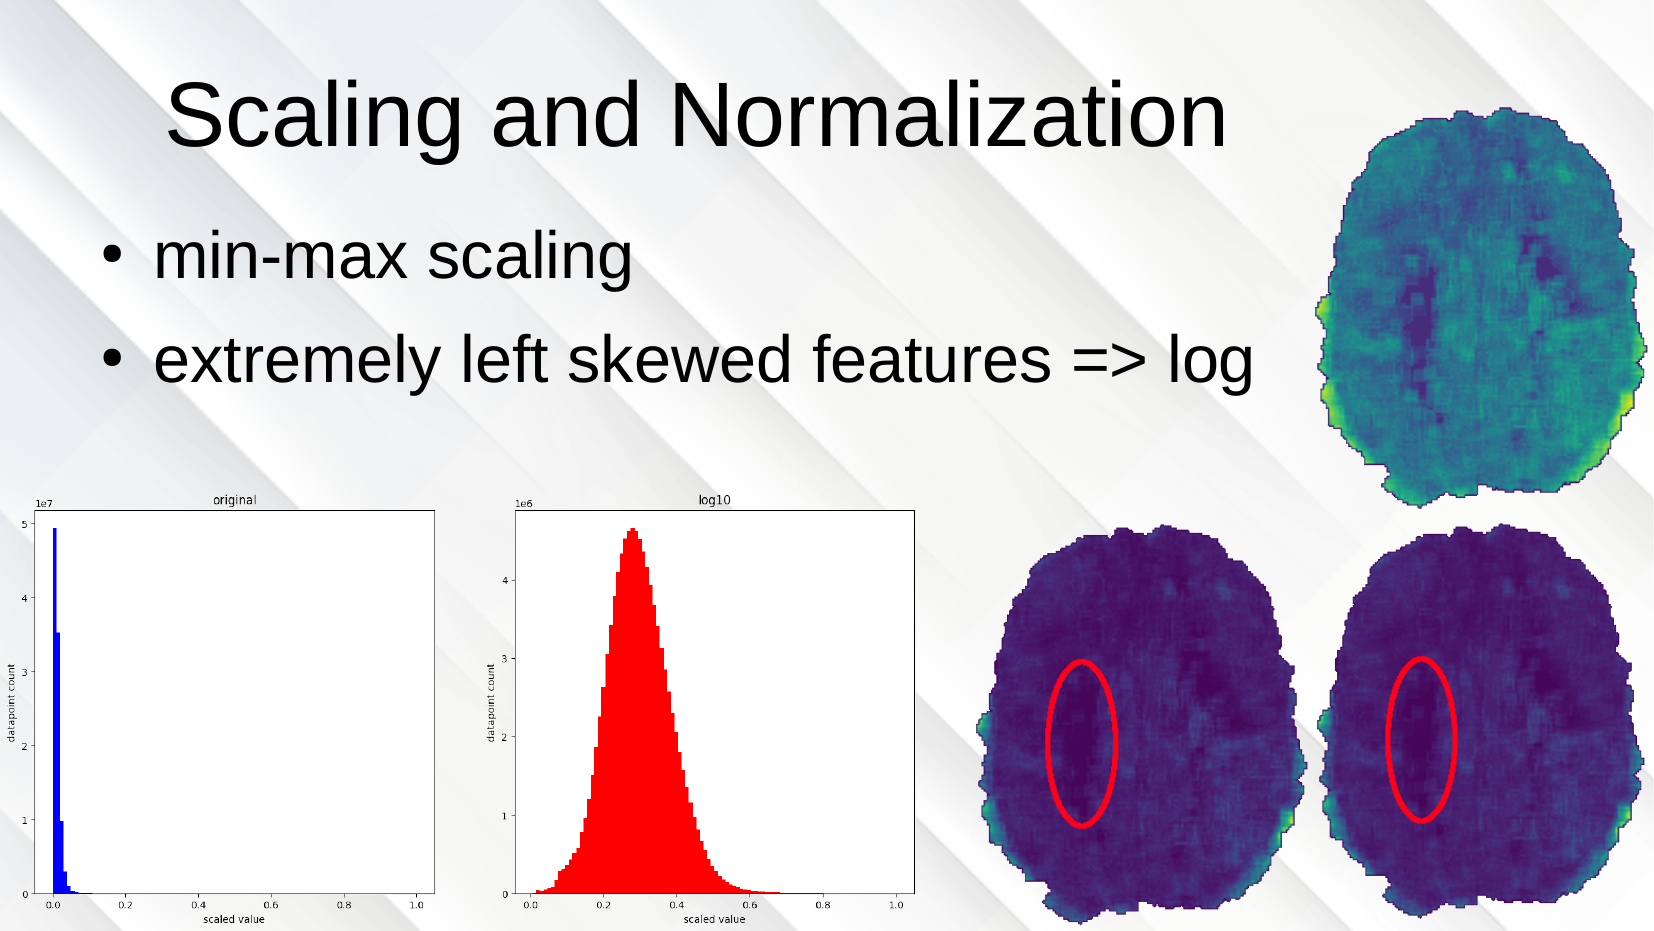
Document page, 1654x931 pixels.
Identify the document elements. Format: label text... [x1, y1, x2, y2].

picture [0, 0, 1654, 931]
title Scaling and Normalization [82, 37, 1313, 193]
list min-max scaling extremely left skewed features => log [82, 217, 1314, 758]
